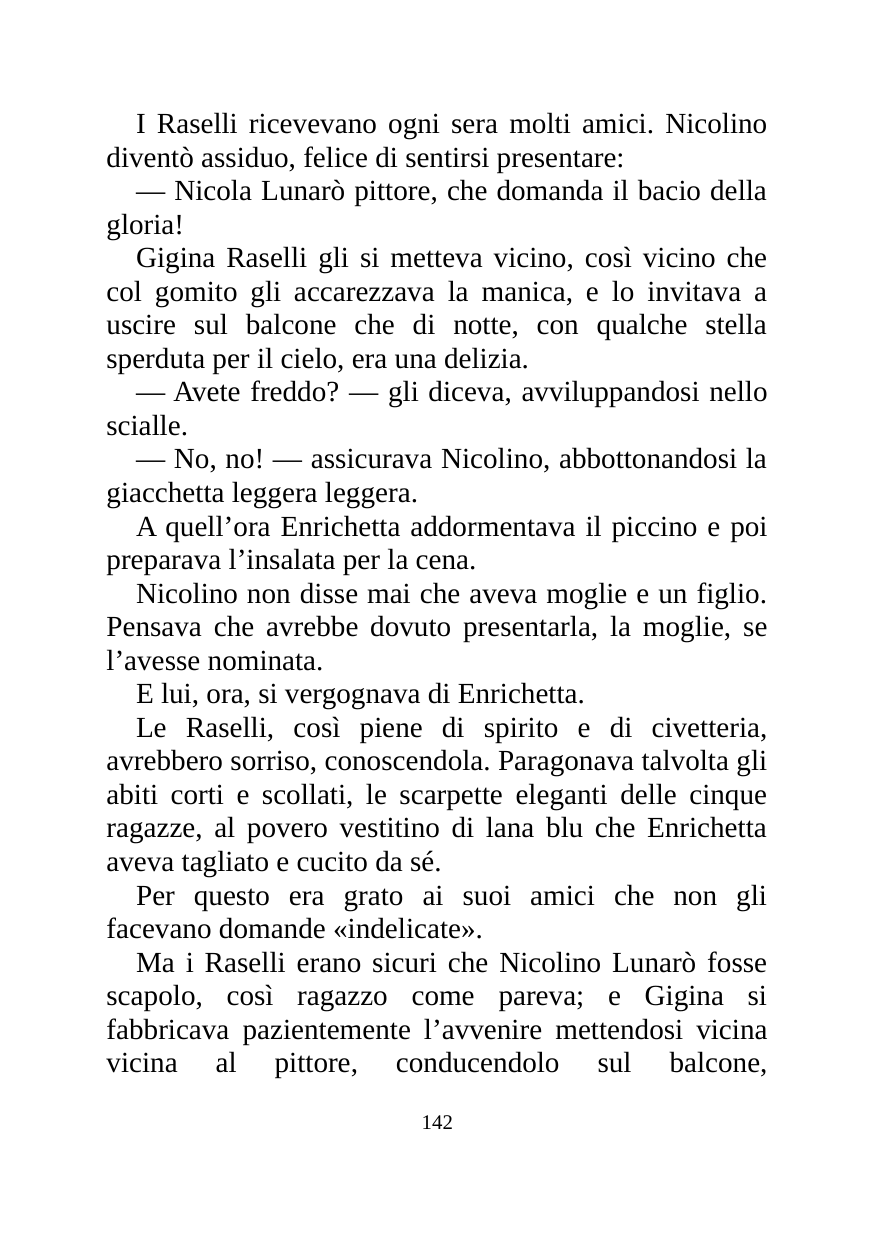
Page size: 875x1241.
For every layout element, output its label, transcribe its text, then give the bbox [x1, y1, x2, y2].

text E lui, ora, si vergognava di Enrichetta. [106, 676, 768, 710]
text A quell’ora Enrichetta addormentava il piccino e poi preparava l’insalata per la cena. [106, 509, 768, 576]
text I Raselli ricevevano ogni sera molti amici. Nicolino diventò assiduo, felice di sentirsi presentare: [106, 106, 768, 173]
text Ma i Raselli erano sicuri che Nicolino Lunarò fosse scapolo, così ragazzo come pareva; e Gigina si fabbricava pazientemente l’avvenire mettendosi vicina vicina al pittore, conducendolo sul balcone, [106, 945, 768, 1079]
text Le Raselli, così piene di spirito e di civetteria, avrebbero sorriso, conoscendola. Paragonava talvolta gli abiti corti e scollati, le scarpette eleganti delle cinque ragazze, al povero vestitino di lana blu che Enrichetta aveva tagliato e cucito da sé. [106, 710, 768, 878]
text Gigina Raselli gli si metteva vicino, così vicino che col gomito gli accarezzava la manica, e lo invitava a uscire sul balcone che di notte, con qualche stella sperduta per il cielo, era una delizia. [106, 240, 768, 374]
text — Nicola Lunarò pittore, che domanda il bacio della gloria! [106, 173, 768, 240]
text Nicolino non disse mai che aveva moglie e un figlio. Pensava che avrebbe dovuto presentarla, la moglie, se l’avesse nominata. [106, 576, 768, 676]
text — No, no! — assicurava Nicolino, abbottonandosi la giacchetta leggera leggera. [106, 442, 768, 509]
text Per questo era grato ai suoi amici che non gli facevano domande «indelicate». [106, 878, 768, 945]
text — Avete freddo? — gli diceva, avviluppandosi nello scialle. [106, 374, 768, 442]
